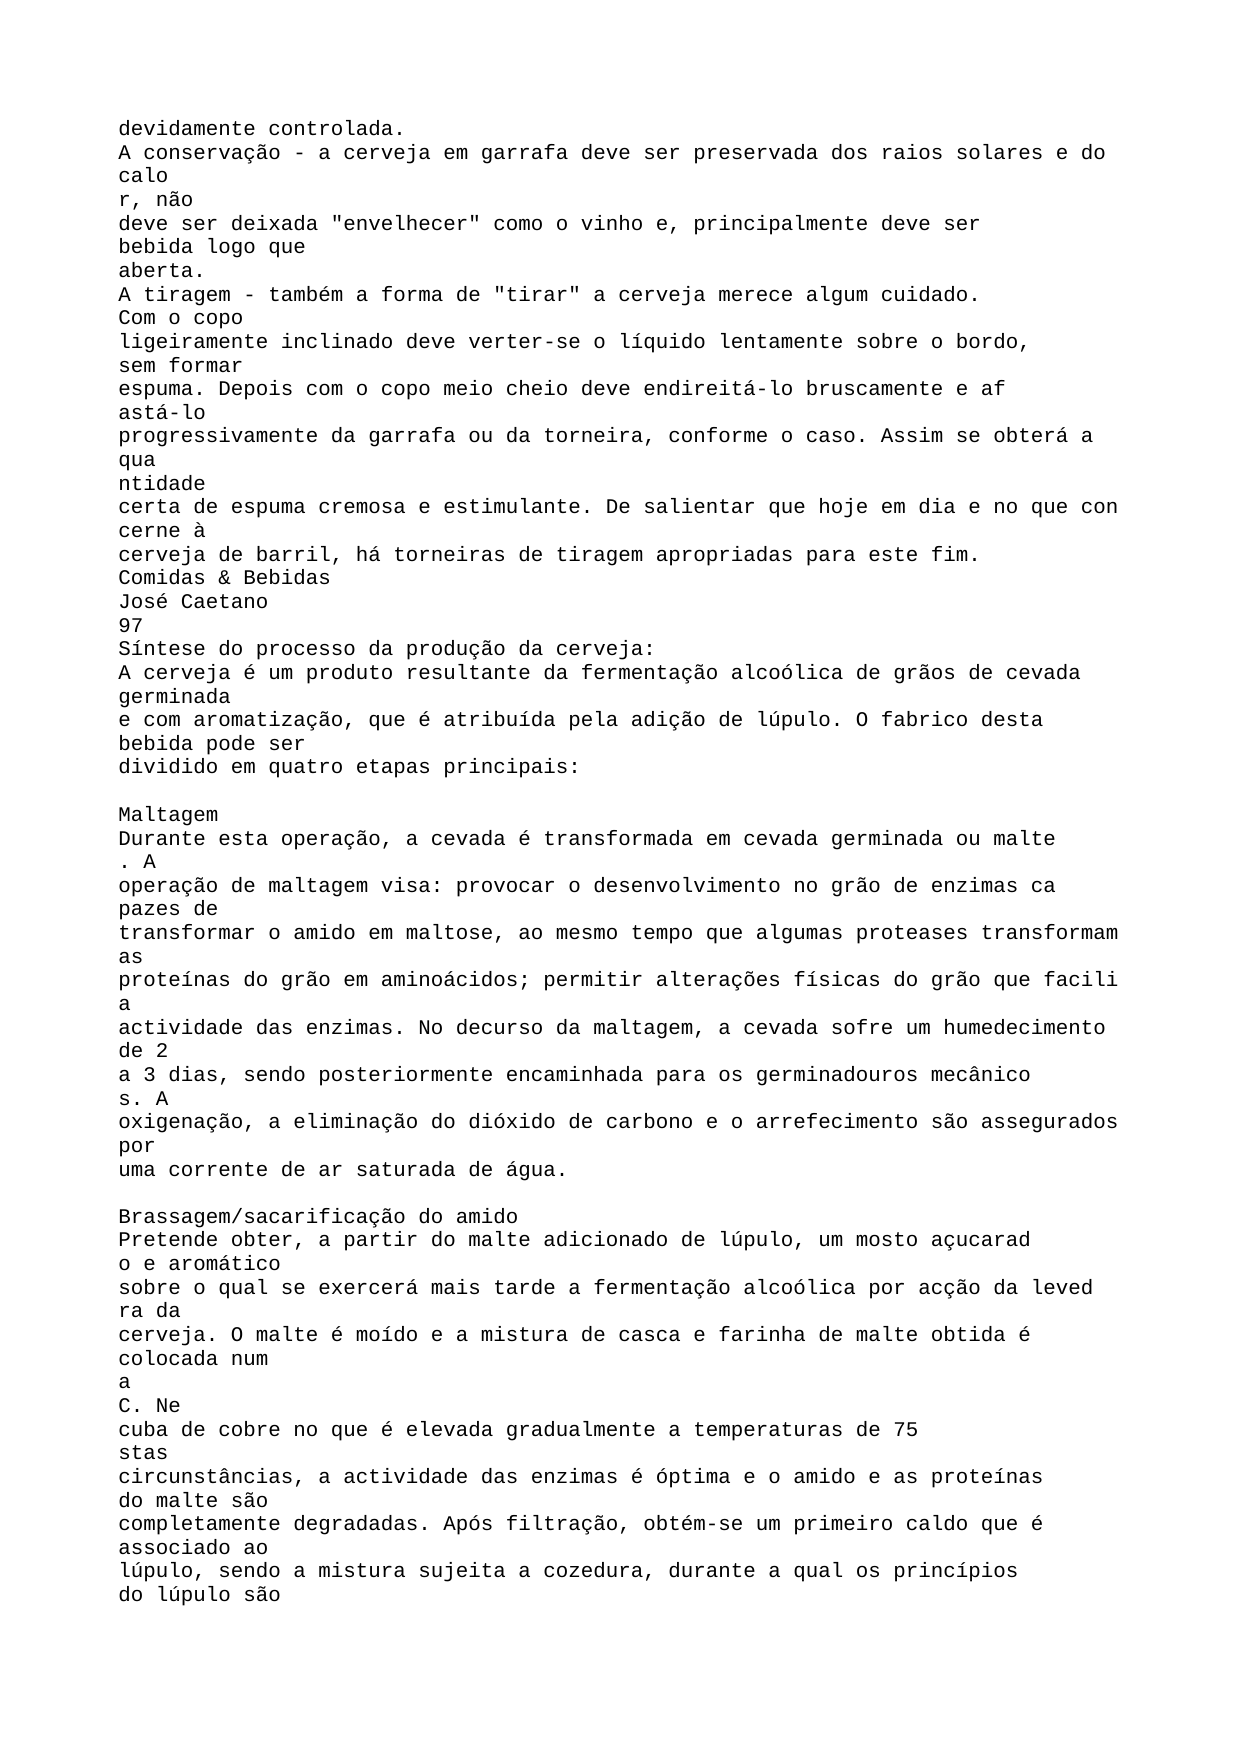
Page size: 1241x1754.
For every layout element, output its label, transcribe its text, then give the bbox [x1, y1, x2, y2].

text A cerveja é um produto resultante da fermentação alcoólica de grãos de cevada germinada [118, 662, 1122, 709]
text sem formar [118, 354, 1122, 378]
text astá-lo [118, 402, 1122, 426]
text . A [118, 851, 1122, 875]
text a [118, 993, 1122, 1017]
text certa de espuma cremosa e estimulante. De salientar que hoje em dia e no que con [118, 496, 1122, 520]
text Brassagem/sacarificação do amido [118, 1206, 1122, 1229]
text ra da [118, 1300, 1122, 1324]
text stas [118, 1442, 1122, 1466]
text José Caetano [118, 591, 1122, 615]
text Maltagem [118, 804, 1122, 827]
text o e aromático [118, 1253, 1122, 1277]
text do lúpulo são [118, 1584, 1122, 1608]
text Pretende obter, a partir do malte adicionado de lúpulo, um mosto açucarad [118, 1229, 1122, 1253]
text proteínas do grão em aminoácidos; permitir alterações físicas do grão que facili [118, 969, 1122, 993]
text a 3 dias, sendo posteriormente encaminhada para os germinadouros mecânico [118, 1064, 1122, 1088]
text cerne à [118, 520, 1122, 544]
text actividade das enzimas. No decurso da maltagem, a cevada sofre um humedecimento [118, 1017, 1122, 1040]
text de 2 [118, 1040, 1122, 1064]
text lúpulo, sendo a mistura sujeita a cozedura, durante a qual os princípios [118, 1561, 1122, 1584]
text Síntese do processo da produção da cerveja: [118, 638, 1122, 662]
text Com o copo [118, 307, 1122, 331]
text transformar o amido em maltose, ao mesmo tempo que algumas proteases transformam [118, 922, 1122, 946]
text completamente degradadas. Após filtração, obtém-se um primeiro caldo que é associado ao [118, 1513, 1122, 1561]
text progressivamente da garrafa ou da torneira, conforme o caso. Assim se obterá a qua [118, 426, 1122, 473]
text oxigenação, a eliminação do dióxido de carbono e o arrefecimento são assegurados [118, 1111, 1122, 1135]
text 97 [118, 615, 1122, 638]
text operação de maltagem visa: provocar o desenvolvimento no grão de enzimas ca [118, 875, 1122, 898]
text as [118, 946, 1122, 969]
text do malte são [118, 1489, 1122, 1513]
text sobre o qual se exercerá mais tarde a fermentação alcoólica por acção da leved [118, 1277, 1122, 1300]
text aberta. [118, 260, 1122, 284]
text deve ser deixada "envelhecer" como o vinho e, principalmente deve ser [118, 213, 1122, 236]
text C. Ne [118, 1395, 1122, 1419]
text s. A [118, 1088, 1122, 1111]
text cerveja. O malte é moído e a mistura de casca e farinha de malte obtida é colocada num [118, 1324, 1122, 1371]
text Comidas & Bebidas [118, 567, 1122, 591]
text cuba de cobre no que é elevada gradualmente a temperaturas de 75 [118, 1419, 1122, 1442]
text dividido em quatro etapas principais: [118, 757, 1122, 780]
text ligeiramente inclinado deve verter-se o líquido lentamente sobre o bordo, [118, 331, 1122, 354]
text devidamente controlada. [118, 118, 1122, 142]
text uma corrente de ar saturada de água. [118, 1158, 1122, 1182]
text a [118, 1371, 1122, 1395]
text ntidade [118, 473, 1122, 496]
text pazes de [118, 898, 1122, 922]
text por [118, 1135, 1122, 1158]
text espuma. Depois com o copo meio cheio deve endireitá-lo bruscamente e af [118, 378, 1122, 402]
text A tiragem - também a forma de "tirar" a cerveja merece algum cuidado. [118, 284, 1122, 307]
text e com aromatização, que é atribuída pela adição de lúpulo. O fabrico desta bebida pode ser [118, 709, 1122, 757]
text bebida logo que [118, 236, 1122, 260]
text circunstâncias, a actividade das enzimas é óptima e o amido e as proteínas [118, 1466, 1122, 1489]
text cerveja de barril, há torneiras de tiragem apropriadas para este fim. [118, 544, 1122, 567]
text A conservação - a cerveja em garrafa deve ser preservada dos raios solares e do calo [118, 142, 1122, 189]
text r, não [118, 189, 1122, 213]
text Durante esta operação, a cevada é transformada em cevada germinada ou malte [118, 827, 1122, 851]
